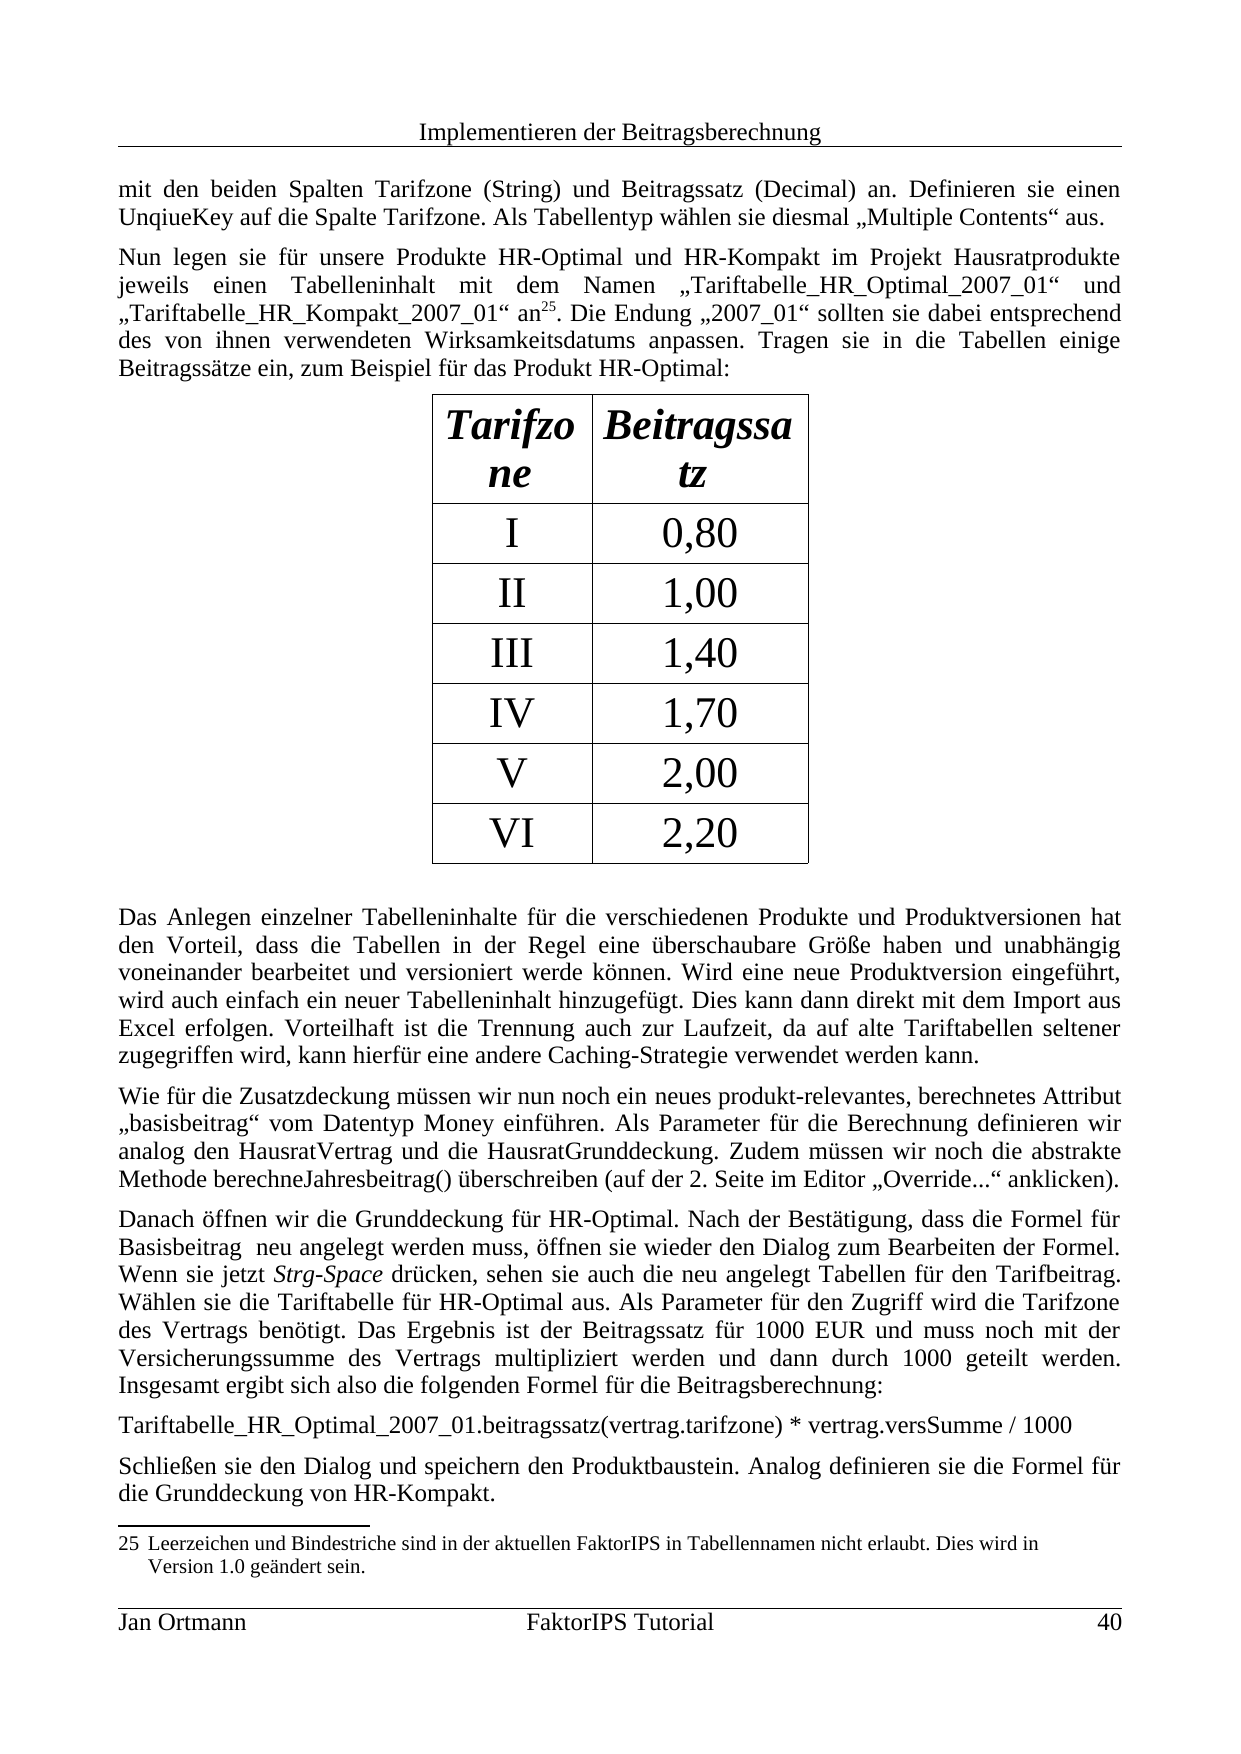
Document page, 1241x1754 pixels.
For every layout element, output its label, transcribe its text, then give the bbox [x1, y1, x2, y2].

text Danach öffnen wir die Grunddeckung für HR-Optimal. Nach der Bestätigung, dass die Formel für Basisbeitrag neu angelegt werden muss, öffnen sie wieder den Dialog zum Bearbeiten der Formel. Wenn sie jetzt Strg-Space drücken, sehen sie auch die neu angelegt Tabellen für den Tarifbeitrag. Wählen sie die Tariftabelle für HR-Optimal aus. Als Parameter für den Zugriff wird die Tarifzone des Vertrags benötigt. Das Ergebnis ist der Beitragssatz für 1000 EUR und muss noch mit der Versicherungssumme des Vertrags multipliziert werden und dann durch 1000 geteilt werden. Insgesamt ergibt sich also die folgenden Formel für die Beitragsberechnung: [118, 1205, 1122, 1399]
text Tariftabelle_HR_Optimal_2007_01.beitragssatz(vertrag.tarifzone) * vertrag.versSumme / 1000 [118, 1412, 1122, 1439]
table_cell IV [433, 684, 592, 743]
table_cell II [433, 564, 592, 623]
text Schließen sie den Dialog und speichern den Produktbaustein. Analog definieren sie die Formel für die Grunddeckung von HR-Kompakt. [118, 1452, 1122, 1507]
text Leerzeichen und Bindestriche sind in der aktuellen FaktorIPS in Tabellennamen nicht erlaubt. Dies wird in Version 1.0 geändert sein. [118, 1532, 1122, 1578]
table_cell III [433, 624, 592, 683]
table_cell 2,00 [593, 744, 808, 803]
table_cell V [433, 744, 592, 803]
text Das Anlegen einzelner Tabelleninhalte für die verschiedenen Produkte und Produktversionen hat den Vorteil, dass die Tabellen in der Regel eine überschaubare Größe haben und unabhängig voneinander bearbeitet und versioniert werde können. Wird eine neue Produktversion eingeführt, wird auch einfach ein neuer Tabelleninhalt hinzugefügt. Dies kann dann direkt mit dem Import aus Excel erfolgen. Vorteilhaft ist die Trennung auch zur Laufzeit, da auf alte Tariftabellen seltener zugegriffen wird, kann hierfür eine andere Caching-Strategie verwendet werden kann. [118, 903, 1122, 1069]
text mit den beiden Spalten Tarifzone (String) und Beitragssatz (Decimal) an. Definieren sie einen UnqiueKey auf die Spalte Tarifzone. Als Tabellentyp wählen sie diesmal „Multiple Contents“ aus. [118, 175, 1122, 231]
table_cell 2,20 [593, 804, 808, 863]
table_cell 1,00 [593, 564, 808, 623]
table_cell 0,80 [593, 504, 808, 563]
table_header Tarifzone [433, 395, 592, 503]
table_cell 1,70 [593, 684, 808, 743]
table_cell I [433, 504, 592, 563]
text Nun legen sie für unsere Produkte HR-Optimal und HR-Kompakt im Projekt Hausratprodukte jeweils einen Tabelleninhalt mit dem Namen „Tariftabelle_HR_Optimal_2007_01“ und „Tariftabelle_HR_Kompakt_2007_01“ an. Die Endung „2007_01“ sollten sie dabei entsprechend des von ihnen verwendeten Wirksamkeitsdatums anpassen. Tragen sie in die Tabellen einige Beitragssätze ein, zum Beispiel für das Produkt HR-Optimal: [118, 243, 1122, 382]
text Wie für die Zusatzdeckung müssen wir nun noch ein neues produkt-relevantes, berechnetes Attribut „basisbeitrag“ vom Datentyp Money einführen. Als Parameter für die Berechnung definieren wir analog den HausratVertrag und die HausratGrunddeckung. Zudem müssen wir noch die abstrakte Methode berechneJahresbeitrag() überschreiben (auf der 2. Seite im Editor „Override...“ anklicken). [118, 1082, 1122, 1193]
table_cell 1,40 [593, 624, 808, 683]
table_cell VI [433, 804, 592, 863]
table_header Beitragssatz [593, 395, 808, 503]
